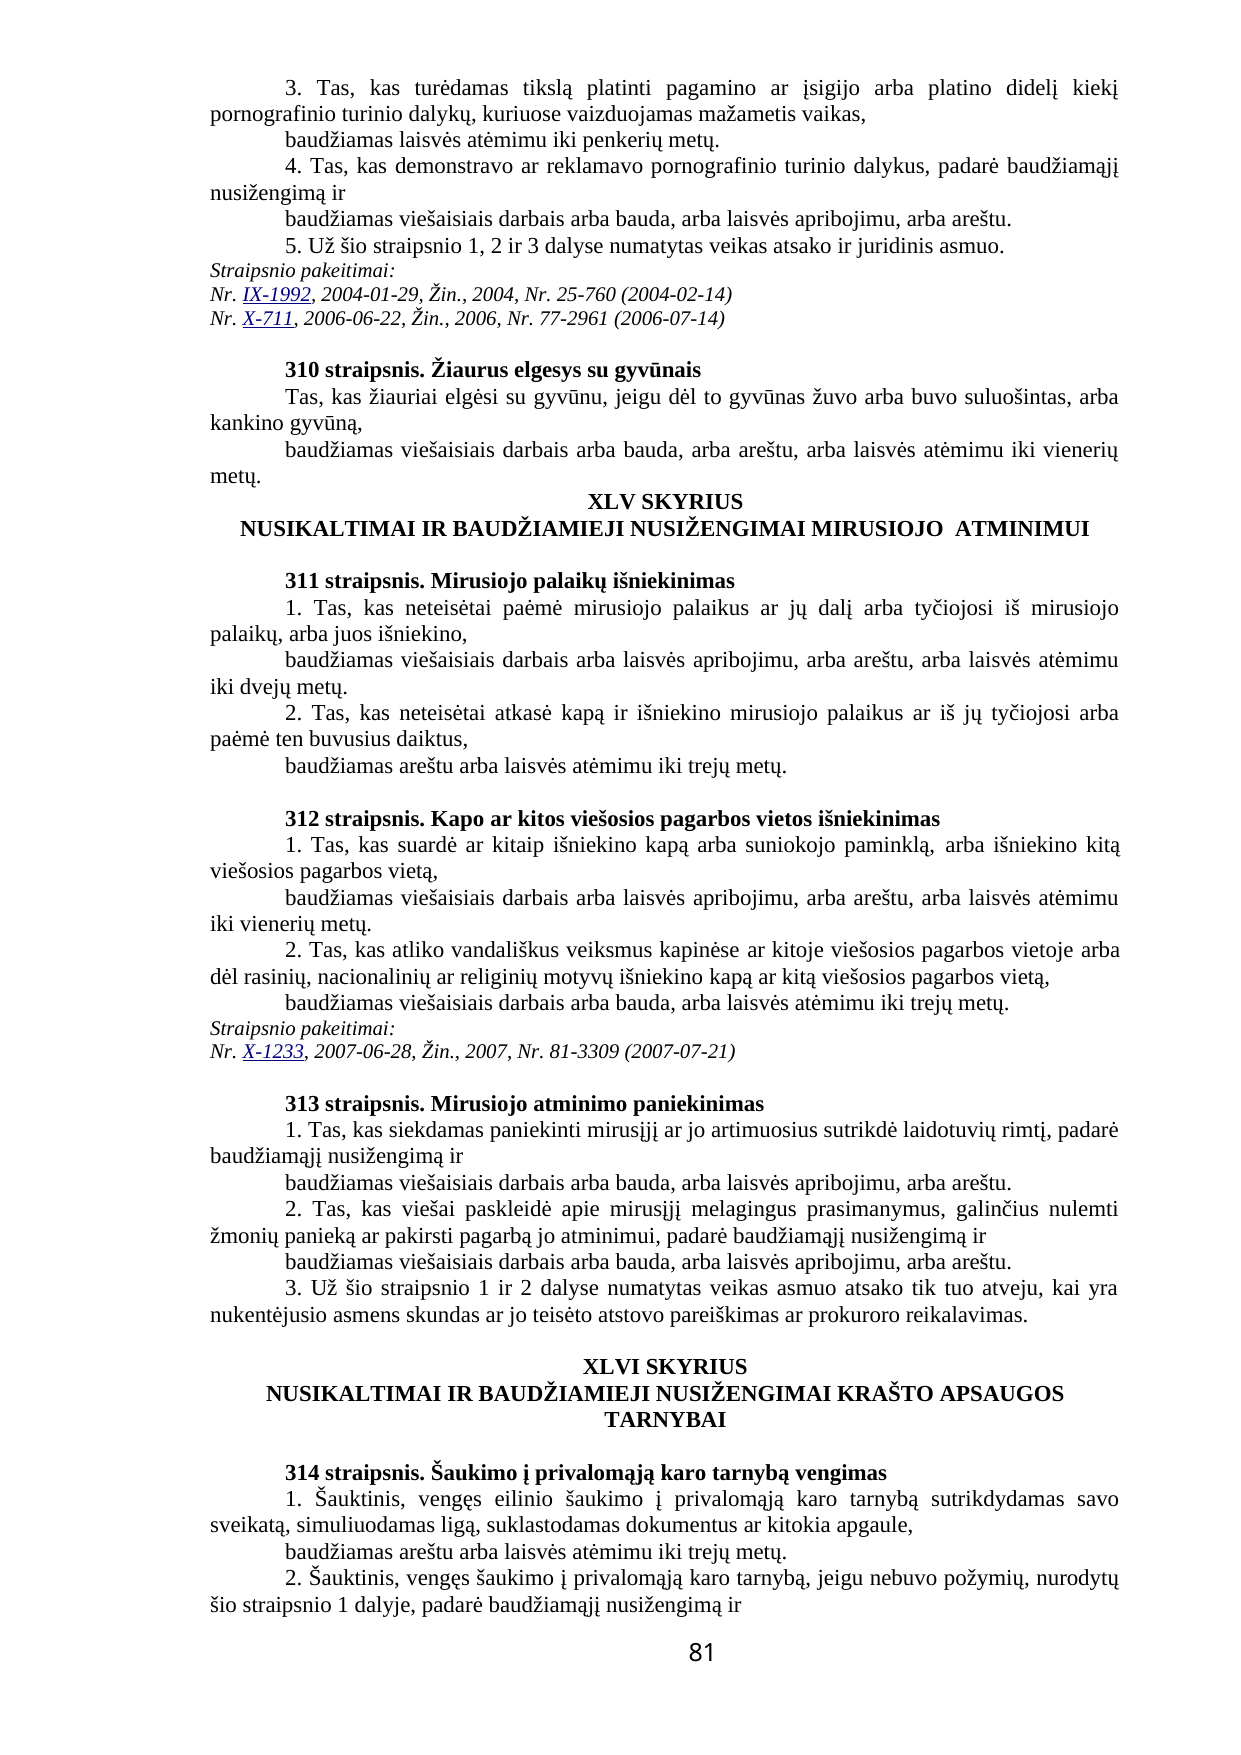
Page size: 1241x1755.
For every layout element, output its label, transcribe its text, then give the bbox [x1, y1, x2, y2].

text Nr. X-711, 2006-06-22, Žin., 2006, Nr. 77-2961 (2006-07-14) [210, 306, 1120, 330]
text Nr. X-1233, 2007-06-28, Žin., 2007, Nr. 81-3309 (2007-07-21) [210, 1039, 1120, 1063]
text 5. Už šio straipsnio 1, 2 ir 3 dalyse numatytas veikas atsako ir juridinis asmuo. [210, 232, 1120, 258]
text 312 straipsnis. Kapo ar kitos viešosios pagarbos vietos išniekinimas [210, 804, 1120, 831]
text 314 straipsnis. Šaukimo į privalomąją karo tarnybą vengimas [210, 1459, 1120, 1485]
text 2. Tas, kas atliko vandališkus veiksmus kapinėse ar kitoje viešosios pagarbos vietoje arba dėl rasinių, nacionalinių ar religinių motyvų išniekino kapą ar kitą viešosios pagarbos vietą, [210, 936, 1120, 989]
text baudžiamas areštu arba laisvės atėmimu iki trejų metų. [210, 752, 1120, 778]
text 3. Už šio straipsnio 1 ir 2 dalyse numatytas veikas asmuo atsako tik tuo atveju, kai yra nukentėjusio asmens skundas ar jo teisėto atstovo pareiškimas ar prokuroro reikalavimas. [210, 1274, 1120, 1327]
text 1. Tas, kas suardė ar kitaip išniekino kapą arba suniokojo paminklą, arba išniekino kitą viešosios pagarbos vietą, [210, 831, 1120, 884]
text baudžiamas viešaisiais darbais arba bauda, arba laisvės apribojimu, arba areštu. [210, 1248, 1120, 1274]
text 2. Tas, kas neteisėtai atkasė kapą ir išniekino mirusiojo palaikus ar iš jų tyčiojosi arba paėmė ten buvusius daiktus, [210, 699, 1120, 752]
text baudžiamas viešaisiais darbais arba laisvės apribojimu, arba areštu, arba laisvės atėmimu iki vienerių metų. [210, 884, 1120, 936]
text baudžiamas viešaisiais darbais arba bauda, arba areštu, arba laisvės atėmimu iki vienerių metų. [210, 436, 1120, 488]
text baudžiamas areštu arba laisvės atėmimu iki trejų metų. [210, 1538, 1120, 1564]
text 4. Tas, kas demonstravo ar reklamavo pornografinio turinio dalykus, padarė baudžiamąjį nusižengimą ir [210, 153, 1120, 205]
text NUSIKALTIMAI IR BAUDŽIAMIEJI NUSIŽENGIMAI MIRUSIOJO ATMINIMUI [210, 515, 1120, 541]
text baudžiamas viešaisiais darbais arba bauda, arba laisvės atėmimu iki trejų metų. [210, 989, 1120, 1015]
text Straipsnio pakeitimai: [210, 258, 1120, 282]
text 2. Tas, kas viešai paskleidė apie mirusįjį melagingus prasimanymus, galinčius nulemti žmonių panieką ar pakirsti pagarbą jo atminimui, padarė baudžiamąjį nusižengimą ir [210, 1195, 1120, 1248]
text baudžiamas viešaisiais darbais arba bauda, arba laisvės apribojimu, arba areštu. [210, 1169, 1120, 1195]
text Nusikaltimai IR BAUDŽIAMIEJI NUSIŽENGIMAI krašto apsaugos tarnybAI [210, 1380, 1120, 1432]
text 1. Tas, kas neteisėtai paėmė mirusiojo palaikus ar jų dalį arba tyčiojosi iš mirusiojo palaikų, arba juos išniekino, [210, 594, 1120, 646]
text XLV SKYRIUS [210, 488, 1120, 515]
text 1. Tas, kas siekdamas paniekinti mirusįjį ar jo artimuosius sutrikdė laidotuvių rimtį, padarė baudžiamąjį nusižengimą ir [210, 1116, 1120, 1169]
text 313 straipsnis. Mirusiojo atminimo paniekinimas [210, 1090, 1120, 1116]
text Straipsnio pakeitimai: [210, 1015, 1120, 1039]
text baudžiamas laisvės atėmimu iki penkerių metų. [210, 126, 1120, 153]
text 3. Tas, kas turėdamas tikslą platinti pagamino ar įsigijo arba platino didelį kiekį pornografinio turinio dalykų, kuriuose vaizduojamas mažametis vaikas, [210, 73, 1120, 126]
text baudžiamas viešaisiais darbais arba laisvės apribojimu, arba areštu, arba laisvės atėmimu iki dvejų metų. [210, 646, 1120, 699]
text Nr. IX-1992, 2004-01-29, Žin., 2004, Nr. 25-760 (2004-02-14) [210, 282, 1120, 306]
text 2. Šauktinis, vengęs šaukimo į privalomąją karo tarnybą, jeigu nebuvo požymių, nurodytų šio straipsnio 1 dalyje, padarė baudžiamąjį nusižengimą ir [210, 1564, 1120, 1617]
text 311 straipsnis. Mirusiojo palaikų išniekinimas [210, 567, 1120, 594]
text Tas, kas žiauriai elgėsi su gyvūnu, jeigu dėl to gyvūnas žuvo arba buvo suluošintas, arba kankino gyvūną, [210, 383, 1120, 436]
text 1. Šauktinis, vengęs eilinio šaukimo į privalomąją karo tarnybą sutrikdydamas savo sveikatą, simuliuodamas ligą, suklastodamas dokumentus ar kitokia apgaule, [210, 1485, 1120, 1538]
subtitle XLVI skyrius [210, 1353, 1120, 1380]
text 310 straipsnis. Žiaurus elgesys su gyvūnais [210, 357, 1120, 383]
text baudžiamas viešaisiais darbais arba bauda, arba laisvės apribojimu, arba areštu. [210, 205, 1120, 232]
